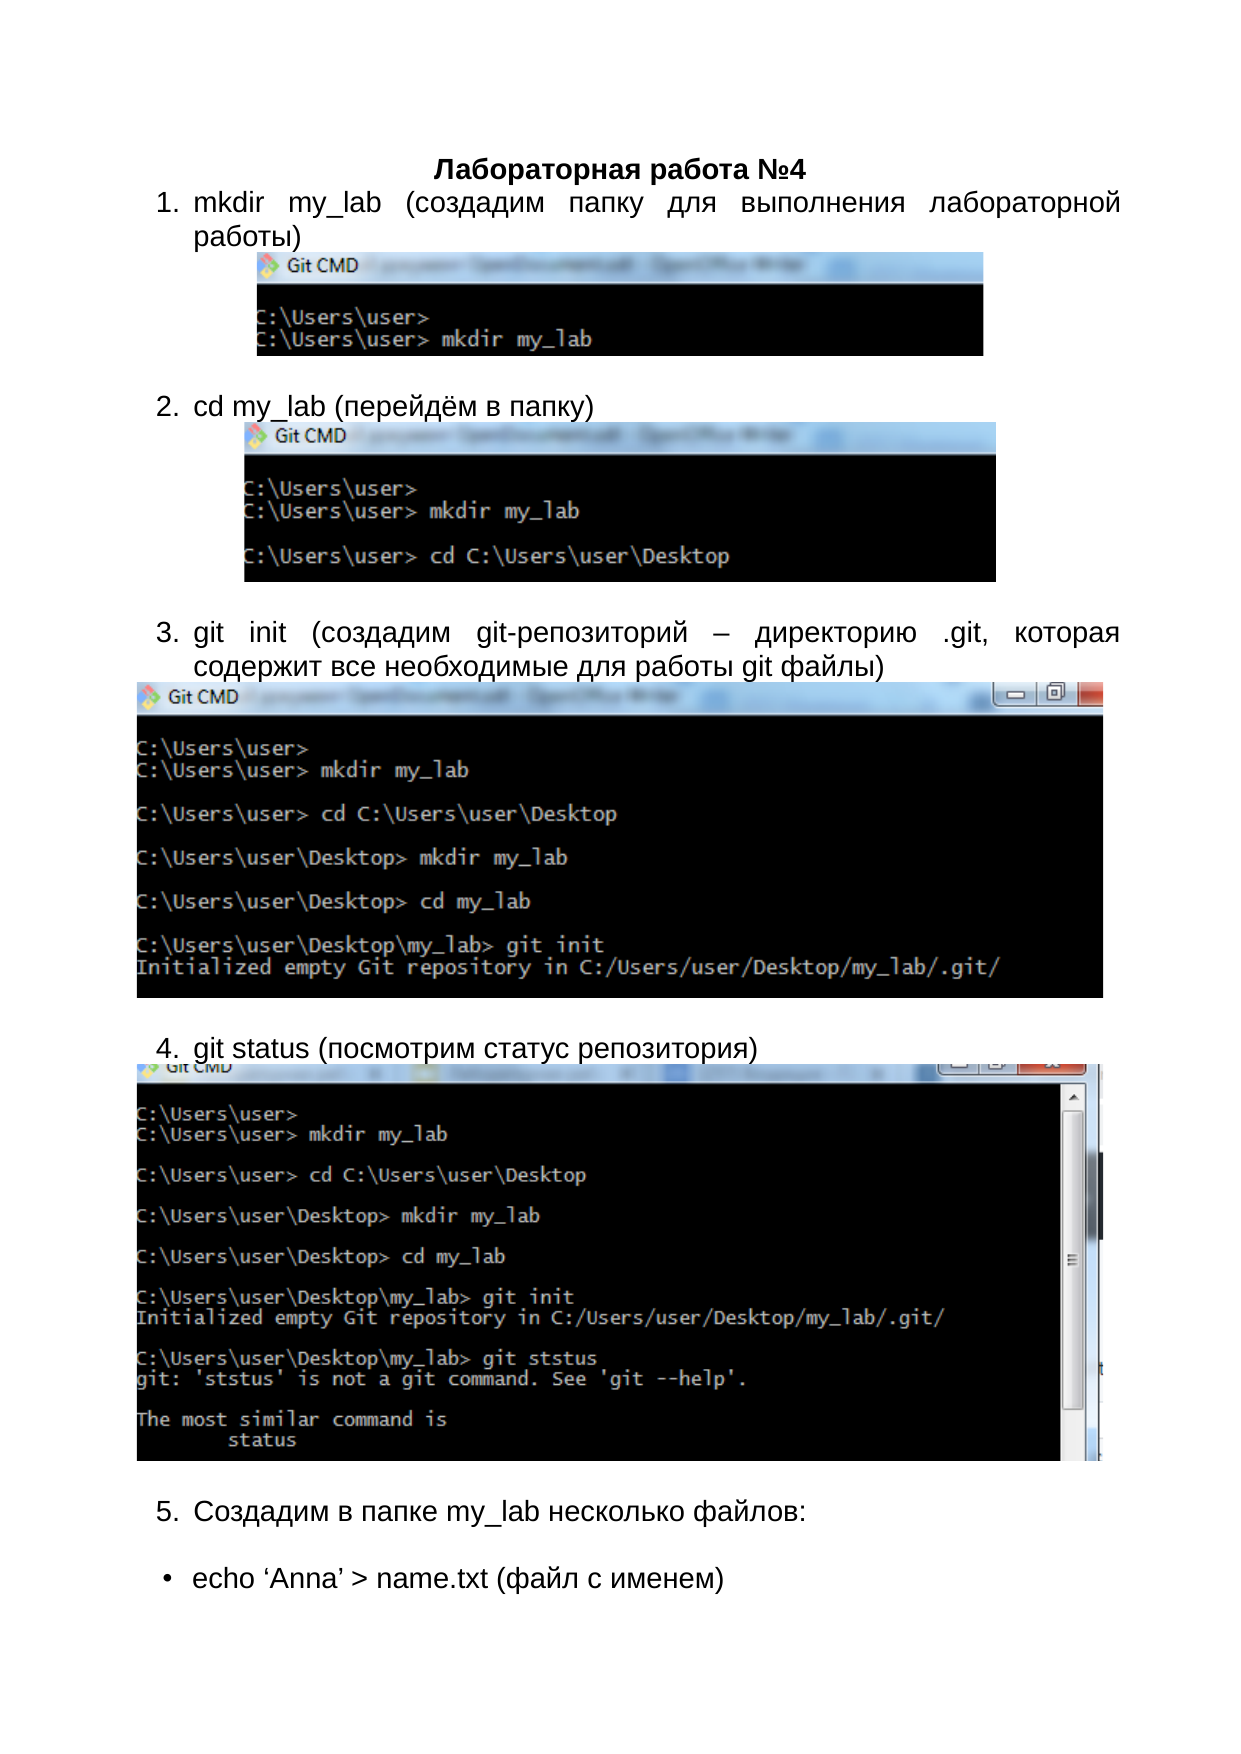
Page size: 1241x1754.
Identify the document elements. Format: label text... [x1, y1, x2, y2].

list git status (посмотрим статус репозитория) [156, 1031, 1122, 1064]
text Лабораторная работа №4 [118, 152, 1122, 185]
list mkdir my_lab (создадим папку для выполнения лабораторной работы) [156, 185, 1122, 252]
list Создадим в папке my_lab несколько файлов: [156, 1494, 1122, 1528]
picture [256, 252, 984, 356]
list git init (создадим git-репозиторий – директорию .git, которая содержит все необходимые для работы git файлы) [156, 616, 1122, 683]
list cd my_lab (перейдём в папку) [156, 389, 1122, 422]
list echo ‘Anna’ > name.txt (файл с именем) [162, 1561, 1122, 1595]
